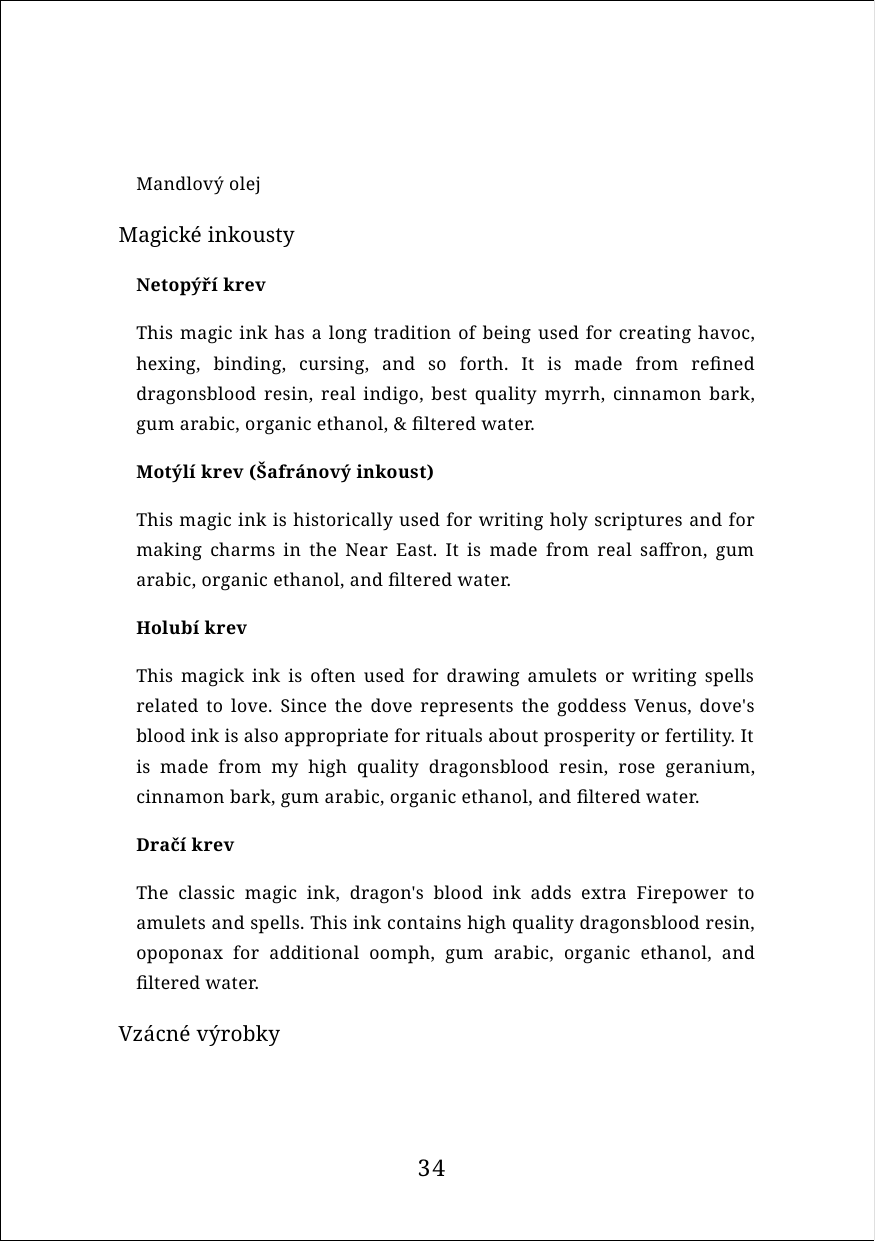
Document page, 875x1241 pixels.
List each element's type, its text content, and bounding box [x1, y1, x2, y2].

text Mandlový olej [136, 172, 756, 196]
text Dračí krev [136, 832, 756, 856]
text Magické inkousty [118, 220, 756, 248]
text This magic ink is historically used for writing holy scriptures and for making charms in the Near East. It is made from real saffron, gum arabic, organic ethanol, and filtered water. [136, 507, 756, 592]
text Holubí krev [136, 616, 756, 640]
text Netopýří krev [136, 273, 756, 297]
text This magick ink is often used for drawing amulets or writing spells related to love. Since the dove represents the goddess Venus, dove's blood ink is also appropriate for rituals about prosperity or fertility. It is made from my high quality dragonsblood resin, rose geranium, cinnamon bark, gum arabic, organic ethanol, and filtered water. [136, 663, 756, 808]
text Vzácné výrobky [118, 1019, 756, 1047]
text Motýlí krev (Šafránový inkoust) [136, 459, 756, 483]
text This magic ink has a long tradition of being used for creating havoc, hexing, binding, cursing, and so forth. It is made from refined dragonsblood resin, real indigo, best quality myrrh, cinnamon bark, gum arabic, organic ethanol, & filtered water. [136, 321, 756, 436]
text The classic magic ink, dragon's blood ink adds extra Firepower to amulets and spells. This ink contains high quality dragonsblood resin, opoponax for additional oomph, gum arabic, organic ethanol, and filtered water. [136, 880, 756, 995]
